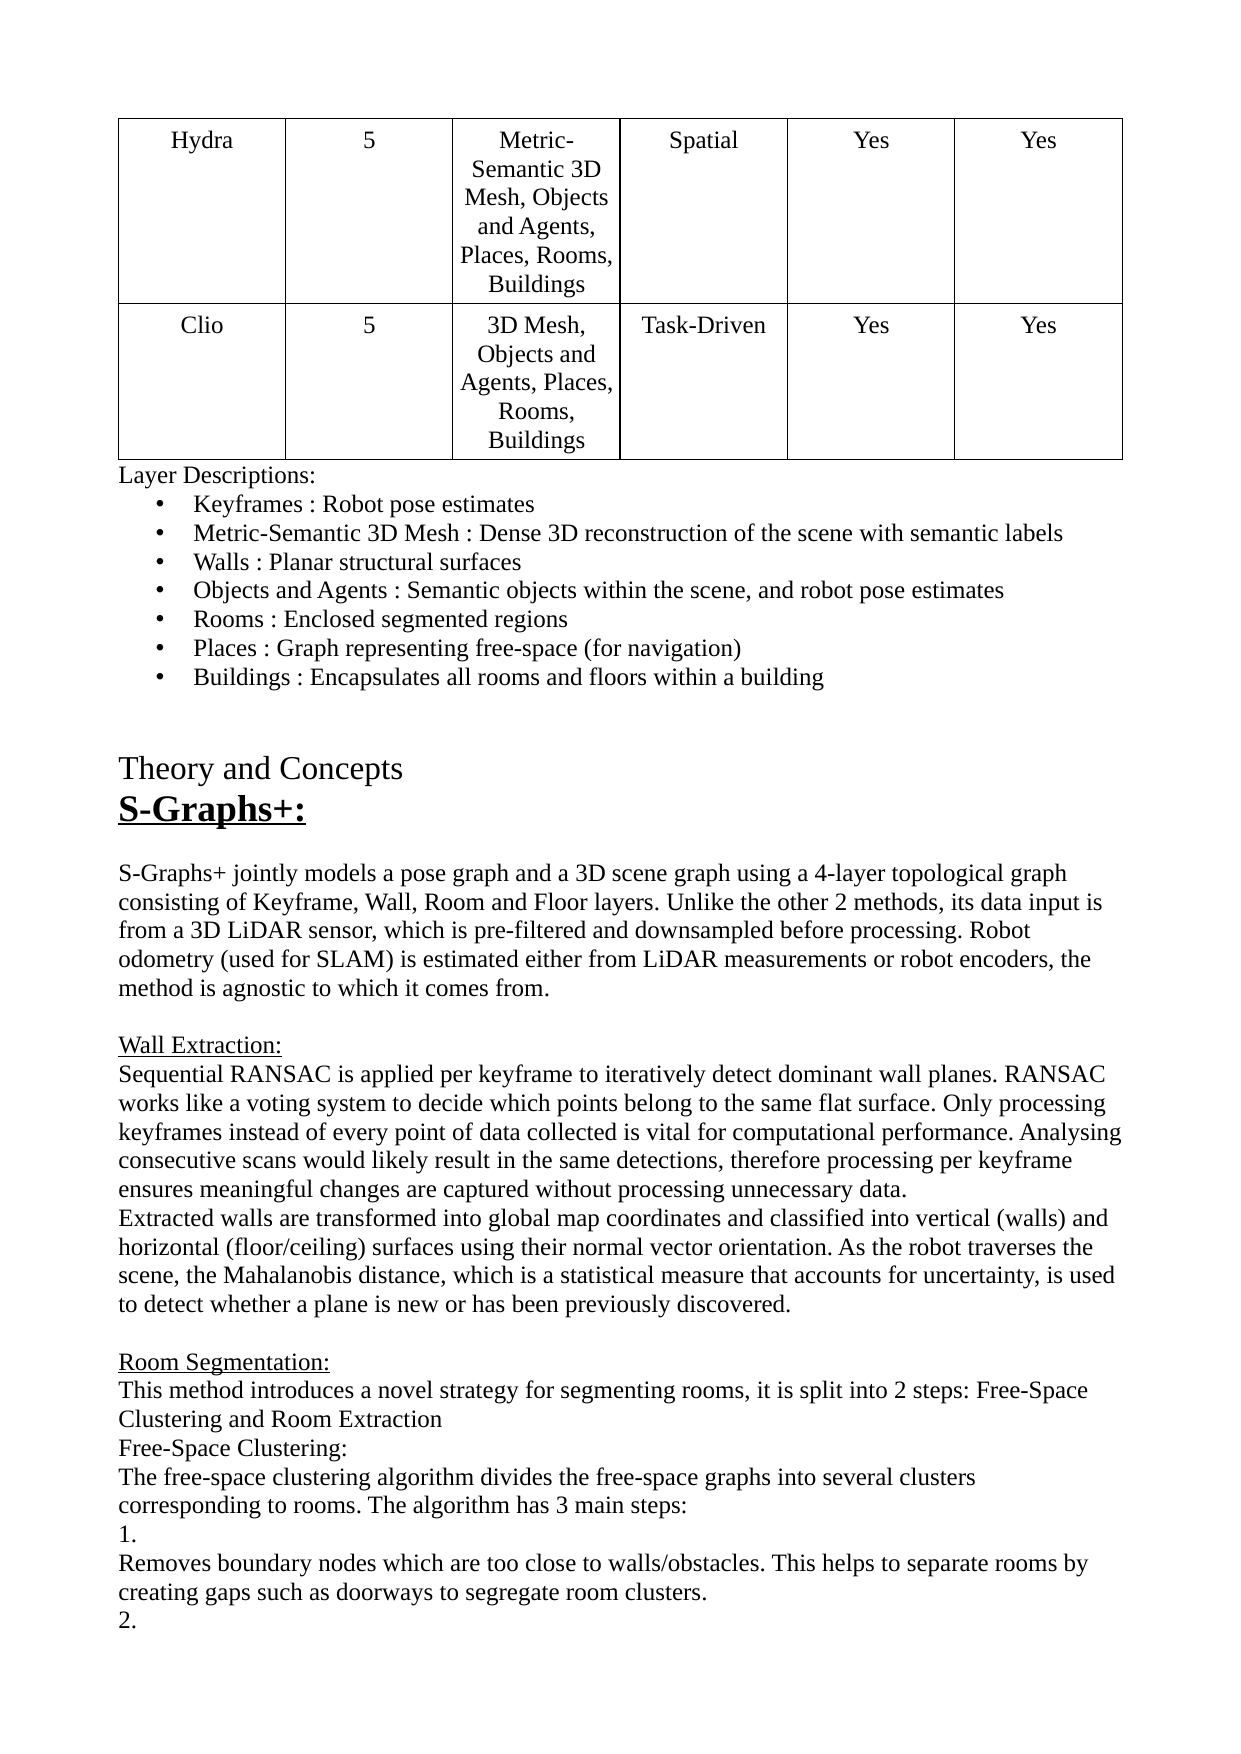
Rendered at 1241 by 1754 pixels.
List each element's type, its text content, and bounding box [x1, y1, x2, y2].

list Places : Graph representing free-space (for navigation) [156, 633, 1122, 662]
text 1. [118, 1519, 1122, 1548]
text S-Graphs+: [118, 786, 1122, 829]
table_cell Yes [788, 304, 954, 459]
text S-Graphs+ jointly models a pose graph and a 3D scene graph using a 4-layer topological graph consisting of Keyframe, Wall, Room and Floor layers. Unlike the other 2 methods, its data input is from a 3D LiDAR sensor, which is pre-filtered and downsampled before processing. Robot odometry (used for SLAM) is estimated either from LiDAR measurements or robot encoders, the method is agnostic to which it comes from. [118, 858, 1122, 1002]
table_cell Yes [955, 304, 1122, 459]
table_cell Hydra [119, 119, 285, 303]
text Sequential RANSAC is applied per keyframe to iteratively detect dominant wall planes. RANSAC works like a voting system to decide which points belong to the same flat surface. Only processing keyframes instead of every point of data collected is vital for computational performance. Analysing consecutive scans would likely result in the same detections, therefore processing per keyframe ensures meaningful changes are captured without processing unnecessary data. [118, 1059, 1122, 1203]
table_cell Yes [955, 119, 1122, 303]
list Metric-Semantic 3D Mesh : Dense 3D reconstruction of the scene with semantic labels [156, 518, 1122, 547]
table_cell 5 [286, 119, 452, 303]
text Wall Extraction: [118, 1031, 1122, 1059]
list Objects and Agents : Semantic objects within the scene, and robot pose estimates [156, 575, 1122, 604]
text The free-space clustering algorithm divides the free-space graphs into several clusters corresponding to rooms. The algorithm has 3 main steps: [118, 1462, 1122, 1519]
list Keyframes : Robot pose estimates [156, 489, 1122, 518]
table_cell Task-Driven [621, 304, 787, 459]
table_cell 3D Mesh, Objects and Agents, Places, Rooms, Buildings [453, 304, 619, 459]
list Buildings : Encapsulates all rooms and floors within a building [156, 662, 1122, 690]
text Room Segmentation: [118, 1347, 1122, 1376]
text This method introduces a novel strategy for segmenting rooms, it is split into 2 steps: Free-Space Clustering and Room Extraction [118, 1376, 1122, 1433]
table_cell 5 [286, 304, 452, 459]
text 2. [118, 1606, 1122, 1634]
table_cell Yes [788, 119, 954, 303]
table_cell Clio [119, 304, 285, 459]
list Walls : Planar structural surfaces [156, 547, 1122, 575]
text Theory and Concepts [118, 748, 1122, 786]
text Extracted walls are transformed into global map coordinates and classified into vertical (walls) and horizontal (floor/ceiling) surfaces using their normal vector orientation. As the robot traverses the scene, the Mahalanobis distance, which is a statistical measure that accounts for uncertainty, is used to detect whether a plane is new or has been previously discovered. [118, 1203, 1122, 1318]
text Removes boundary nodes which are too close to walls/obstacles. This helps to separate rooms by creating gaps such as doorways to segregate room clusters. [118, 1548, 1122, 1606]
text Layer Descriptions: [118, 460, 1122, 489]
text Free-Space Clustering: [118, 1433, 1122, 1462]
table_cell Spatial [621, 119, 787, 303]
list Rooms : Enclosed segmented regions [156, 604, 1122, 633]
table_cell Metric-Semantic 3D Mesh, Objects and Agents, Places, Rooms, Buildings [453, 119, 619, 303]
